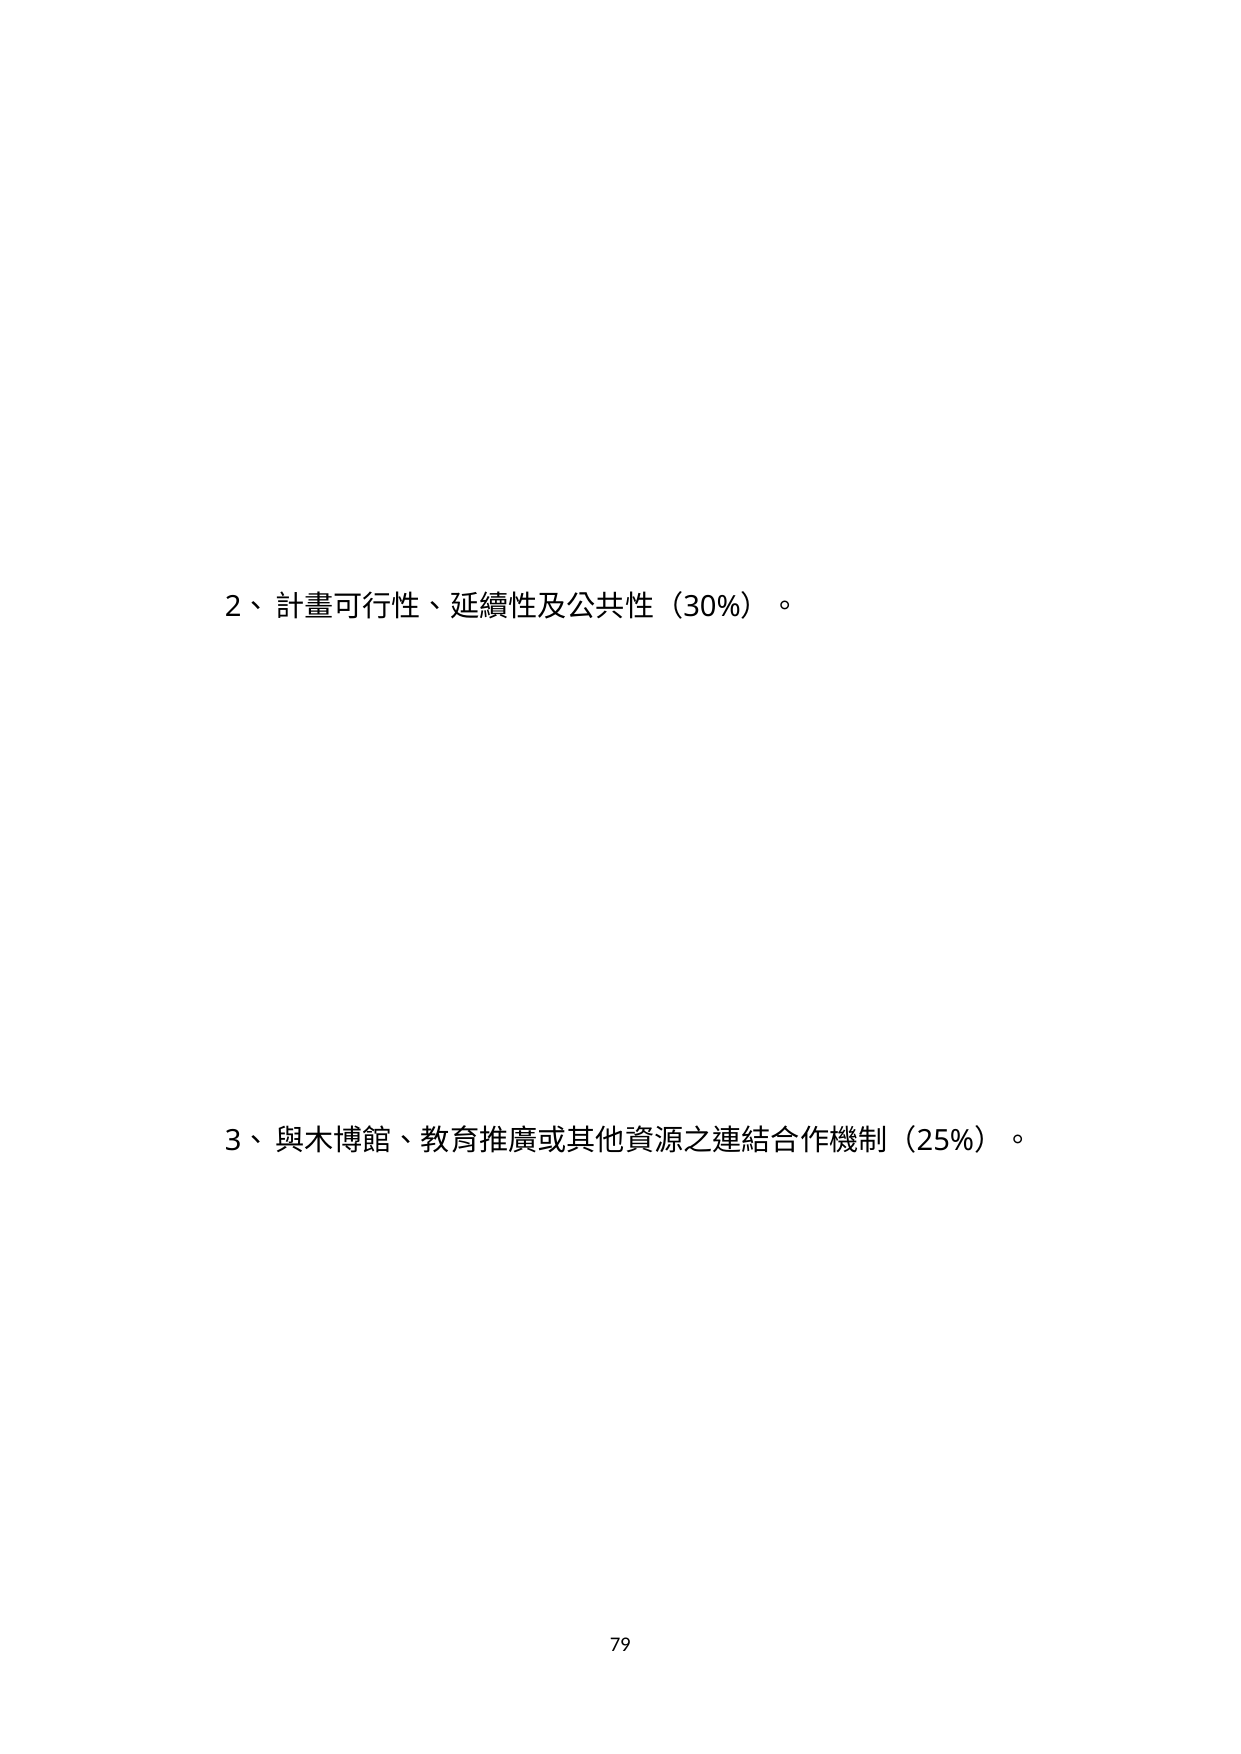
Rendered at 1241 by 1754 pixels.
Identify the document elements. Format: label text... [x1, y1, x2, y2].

list 與木博館、教育推廣或其他資源之連結合作機制（25%）。 [224, 871, 1128, 1406]
list 計畫可行性、延續性及公共性（30%）。 [224, 336, 1128, 871]
